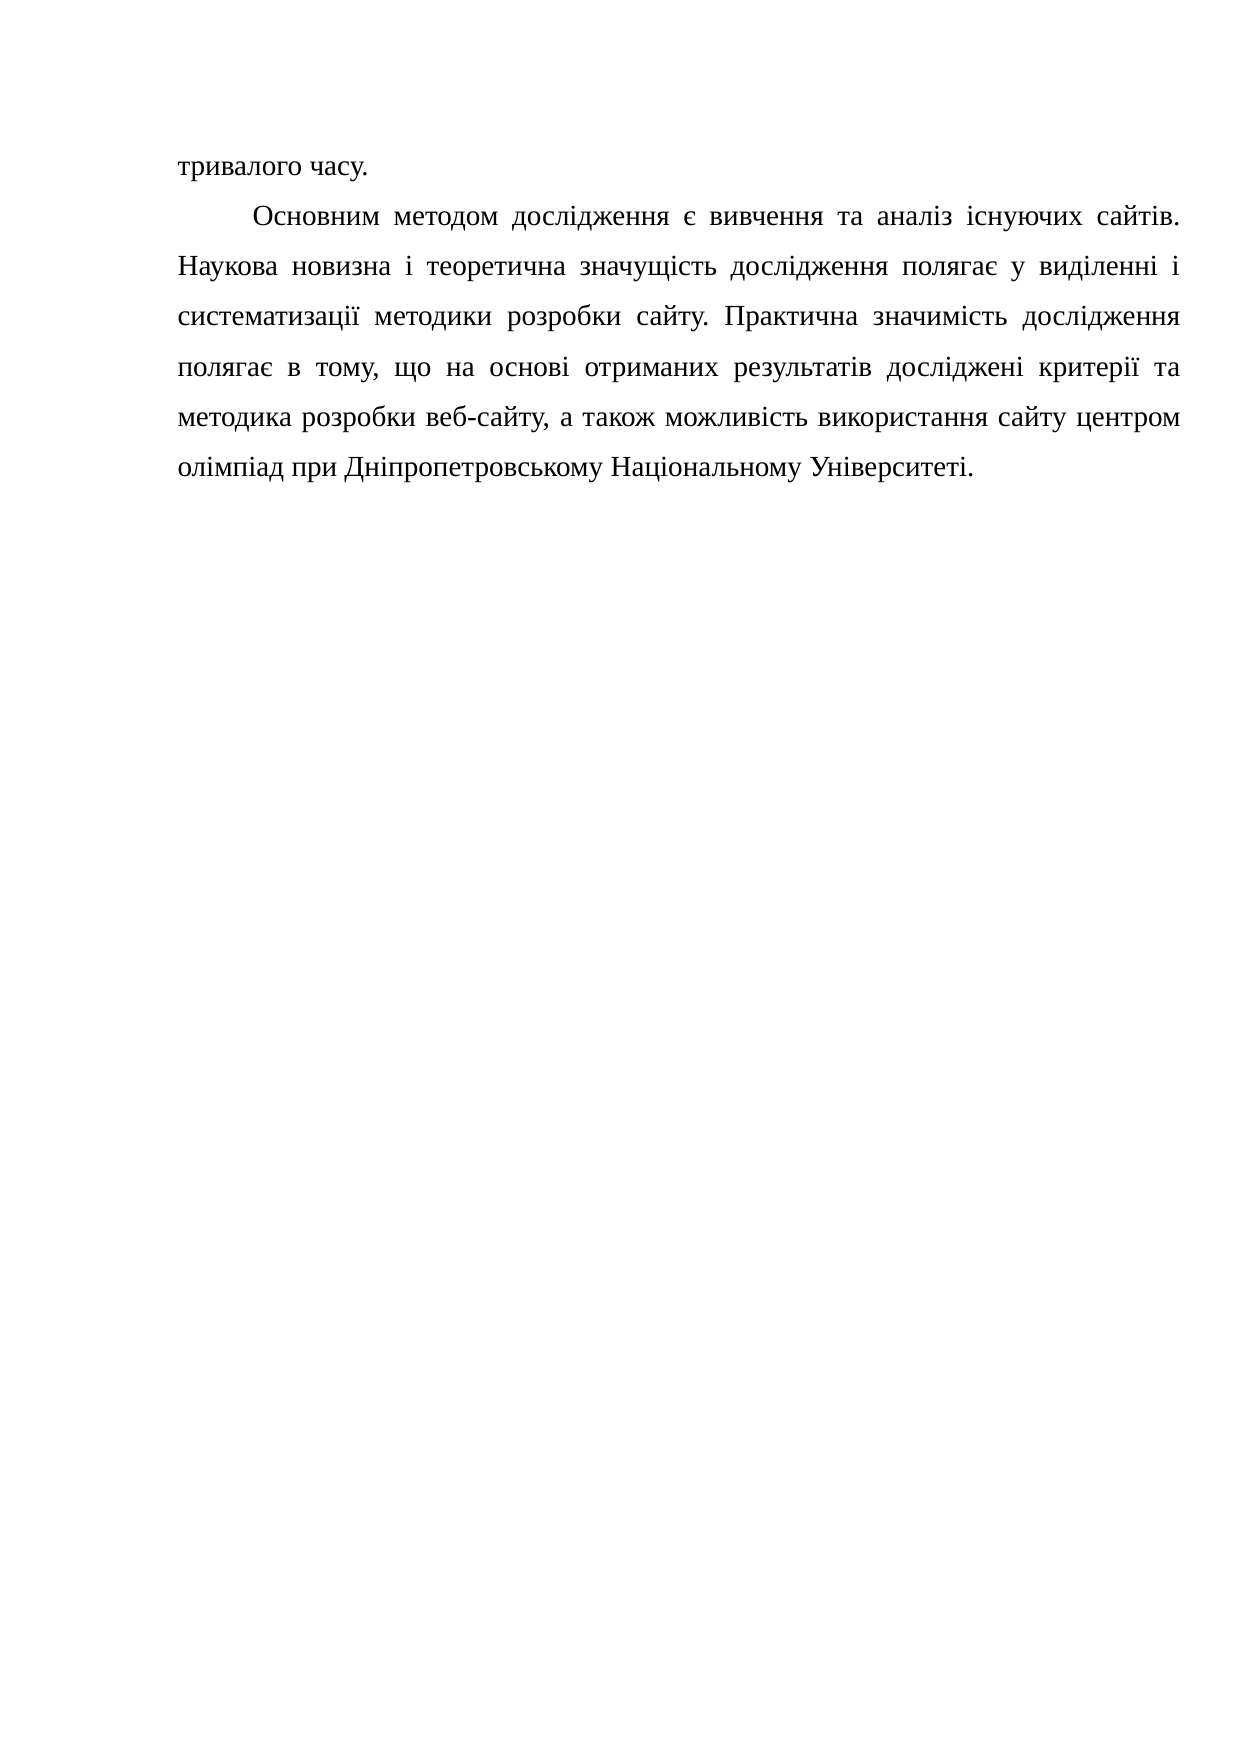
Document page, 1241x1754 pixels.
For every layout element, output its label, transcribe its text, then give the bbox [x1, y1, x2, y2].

text Основним методом дослідження є вивчення та аналіз існуючих сайтів. Наукова новизна і теоретична значущість дослідження полягає у виділенні і систематизації методики розробки сайту. Практична значимість дослідження полягає в тому, що на основі отриманих результатів досліджені критерії та методика розробки веб-сайту, а також можливість використання сайту центром олімпіад при Дніпропетровському Національному Університеті. [177, 198, 1181, 483]
text тривалого часу. [177, 148, 1181, 181]
